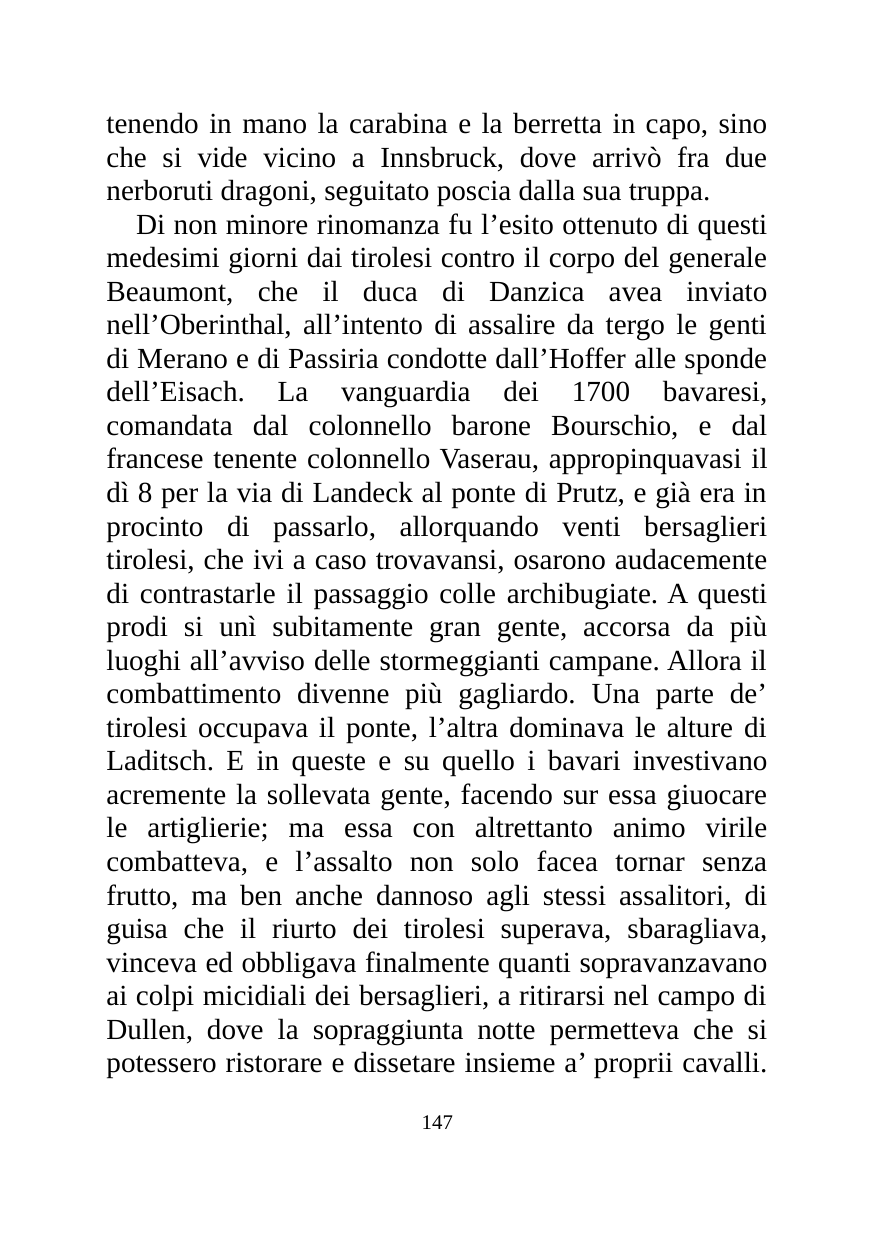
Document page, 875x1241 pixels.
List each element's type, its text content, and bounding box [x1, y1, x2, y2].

text tenendo in mano la carabina e la berretta in capo, sino che si vide vicino a Innsbruck, dove arrivò fra due nerboruti dragoni, seguitato poscia dalla sua truppa. [106, 106, 768, 207]
text Di non minore rinomanza fu l’esito ottenuto di questi medesimi giorni dai tirolesi contro il corpo del generale Beaumont, che il duca di Danzica avea inviato nell’Oberinthal, all’intento di assalire da tergo le genti di Merano e di Passiria condotte dall’Hoffer alle sponde dell’Eisach. La vanguardia dei 1700 bavaresi, comandata dal colonnello barone Bourschio, e dal francese tenente colonnello Vaserau, appropinquavasi il dì 8 per la via di Landeck al ponte di Prutz, e già era in procinto di passarlo, allorquando venti bersaglieri tirolesi, che ivi a caso trovavansi, osarono audacemente di contrastarle il passaggio colle archibugiate. A questi prodi si unì subitamente gran gente, accorsa da più luoghi all’avviso delle stormeggianti campane. Allora il combattimento divenne più gagliardo. Una parte de’ tirolesi occupava il ponte, l’altra dominava le alture di Laditsch. E in queste e su quello i bavari investivano acremente la sollevata gente, facendo sur essa giuocare le artiglierie; ma essa con altrettanto animo virile combatteva, e l’assalto non solo facea tornar senza frutto, ma ben anche dannoso agli stessi assalitori, di guisa che il riurto dei tirolesi superava, sbaragliava, vinceva ed obbligava finalmente quanti sopravanzavano ai colpi micidiali dei bersaglieri, a ritirarsi nel campo di Dullen, dove la sopraggiunta notte permetteva che si potessero ristorare e dissetare insieme a’ proprii cavalli. [106, 207, 768, 1079]
